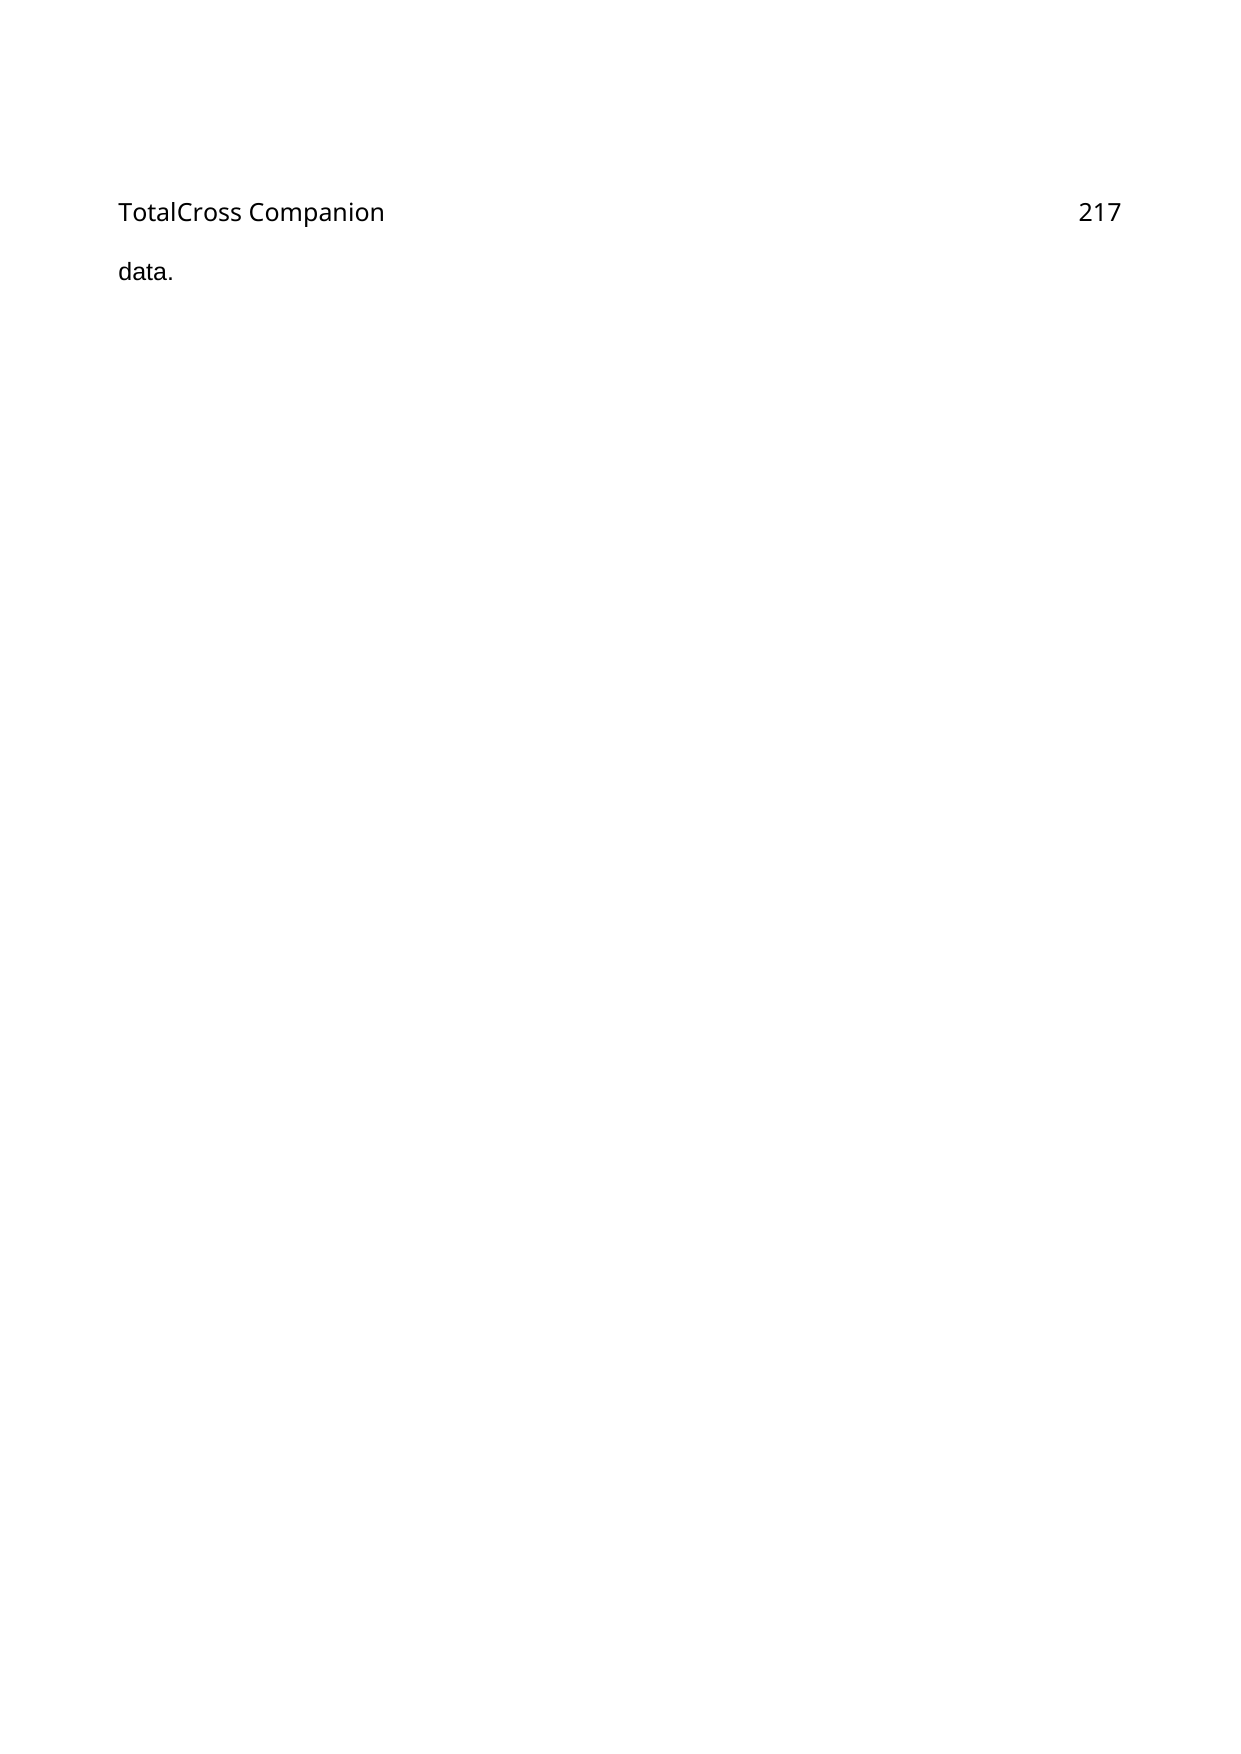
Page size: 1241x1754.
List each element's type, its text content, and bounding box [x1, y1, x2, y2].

text data. [118, 258, 1122, 286]
